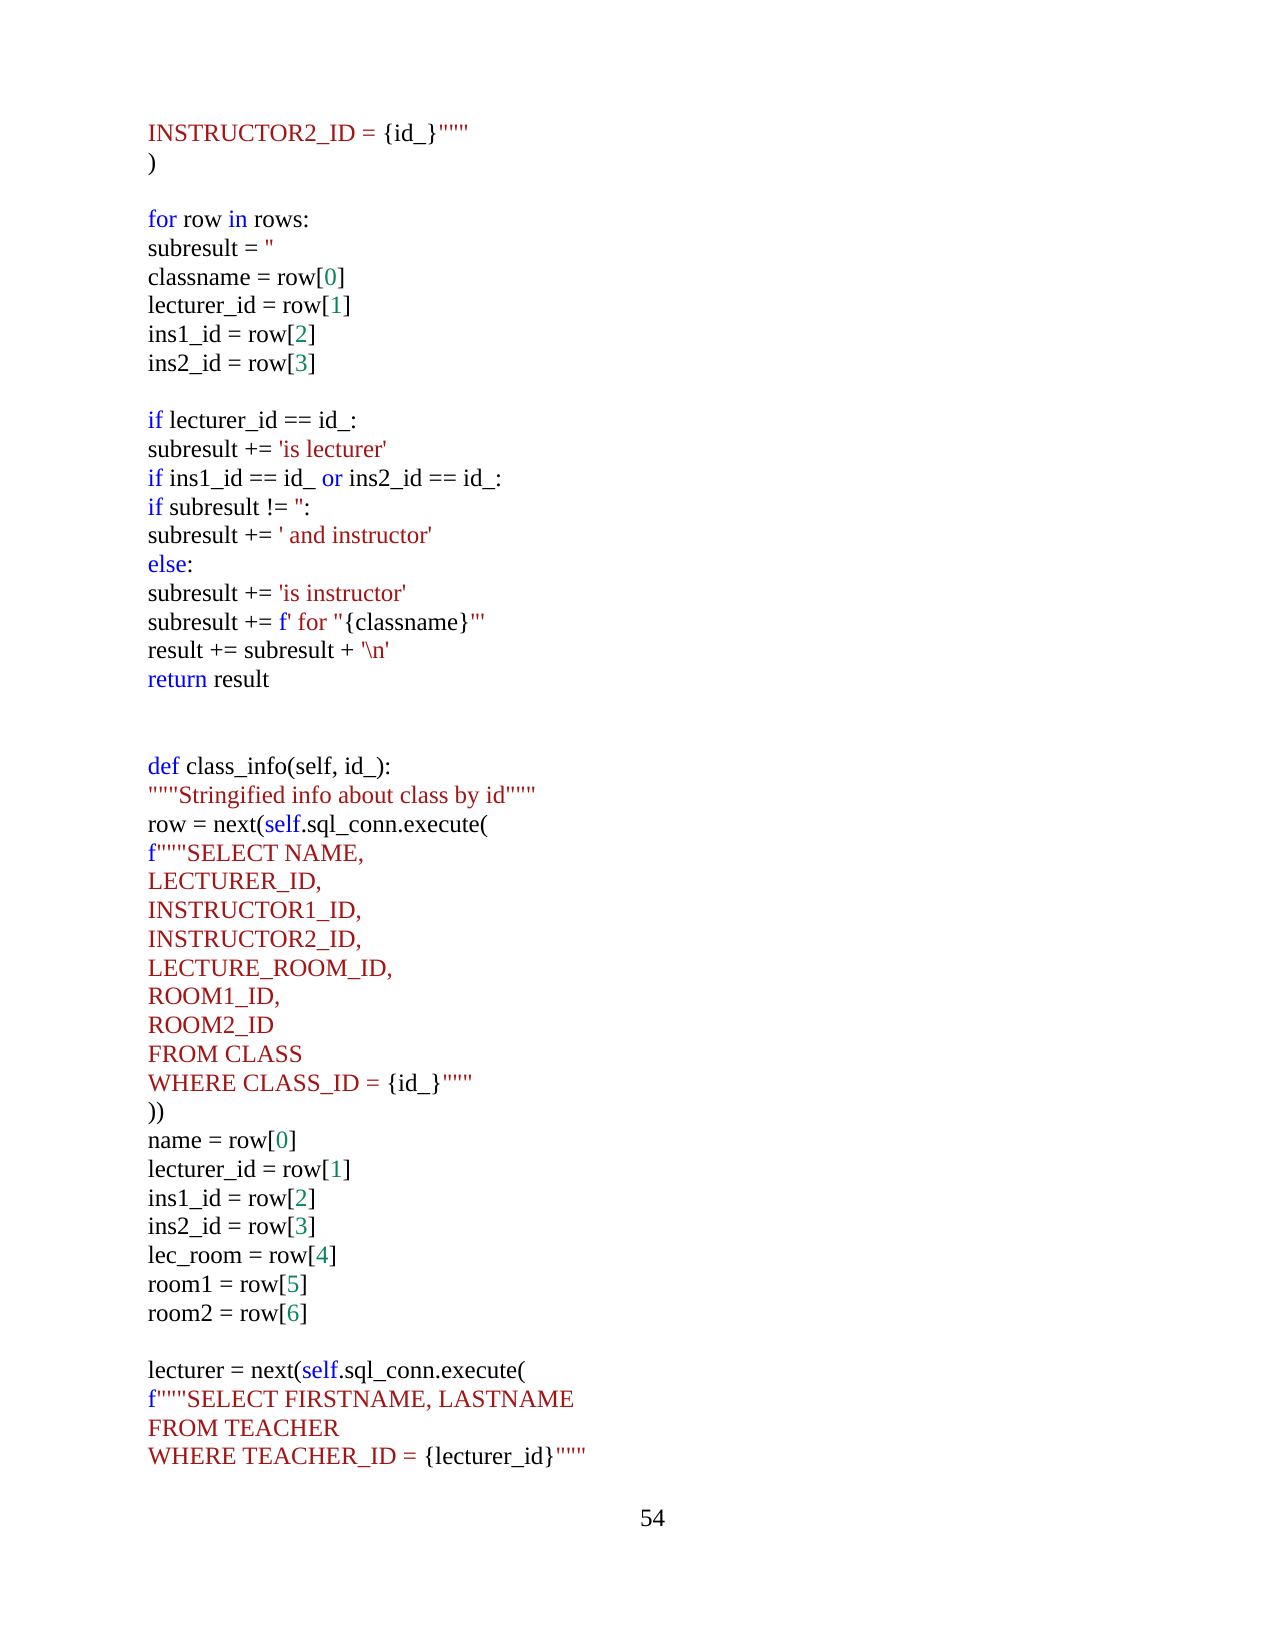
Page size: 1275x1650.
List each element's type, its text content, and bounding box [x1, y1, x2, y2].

text WHERE TEACHER_ID = {lecturer_id}""" [118, 1441, 1157, 1470]
text FROM CLASS [118, 1039, 1157, 1068]
text FROM TEACHER [118, 1413, 1157, 1441]
text for row in rows: [118, 204, 1157, 233]
text room1 = row[5] [118, 1269, 1157, 1298]
text if ins1_id == id_ or ins2_id == id_: [118, 463, 1157, 492]
text subresult += 'is instructor' [118, 578, 1157, 607]
text subresult = '' [118, 233, 1157, 262]
text INSTRUCTOR2_ID, [118, 924, 1157, 953]
text else: [118, 549, 1157, 578]
text lec_room = row[4] [118, 1240, 1157, 1269]
text f"""SELECT NAME, [118, 838, 1157, 866]
text ) [118, 147, 1157, 176]
text def class_info(self, id_): [118, 751, 1157, 780]
text """Stringified info about class by id""" [118, 780, 1157, 809]
text classname = row[0] [118, 262, 1157, 291]
text name = row[0] [118, 1125, 1157, 1154]
text ROOM2_ID [118, 1010, 1157, 1039]
text return result [118, 664, 1157, 693]
text f"""SELECT FIRSTNAME, LASTNAME [118, 1384, 1157, 1413]
text ins1_id = row[2] [118, 319, 1157, 348]
text ROOM1_ID, [118, 981, 1157, 1010]
text row = next(self.sql_conn.execute( [118, 809, 1157, 838]
text lecturer = next(self.sql_conn.execute( [118, 1355, 1157, 1384]
text ins1_id = row[2] [118, 1183, 1157, 1211]
text INSTRUCTOR2_ID = {id_}""" [118, 118, 1157, 147]
text lecturer_id = row[1] [118, 291, 1157, 319]
text ins2_id = row[3] [118, 1211, 1157, 1240]
text if lecturer_id == id_: [118, 406, 1157, 434]
text ins2_id = row[3] [118, 348, 1157, 377]
text if subresult != '': [118, 492, 1157, 521]
text LECTURER_ID, [118, 866, 1157, 895]
text room2 = row[6] [118, 1298, 1157, 1326]
text WHERE CLASS_ID = {id_}""" [118, 1068, 1157, 1096]
text lecturer_id = row[1] [118, 1154, 1157, 1183]
text subresult += f' for "{classname}"' [118, 607, 1157, 636]
text )) [118, 1096, 1157, 1125]
text subresult += ' and instructor' [118, 521, 1157, 549]
text result += subresult + '\n' [118, 636, 1157, 664]
text subresult += 'is lecturer' [118, 434, 1157, 463]
text INSTRUCTOR1_ID, [118, 895, 1157, 924]
text LECTURE_ROOM_ID, [118, 953, 1157, 981]
